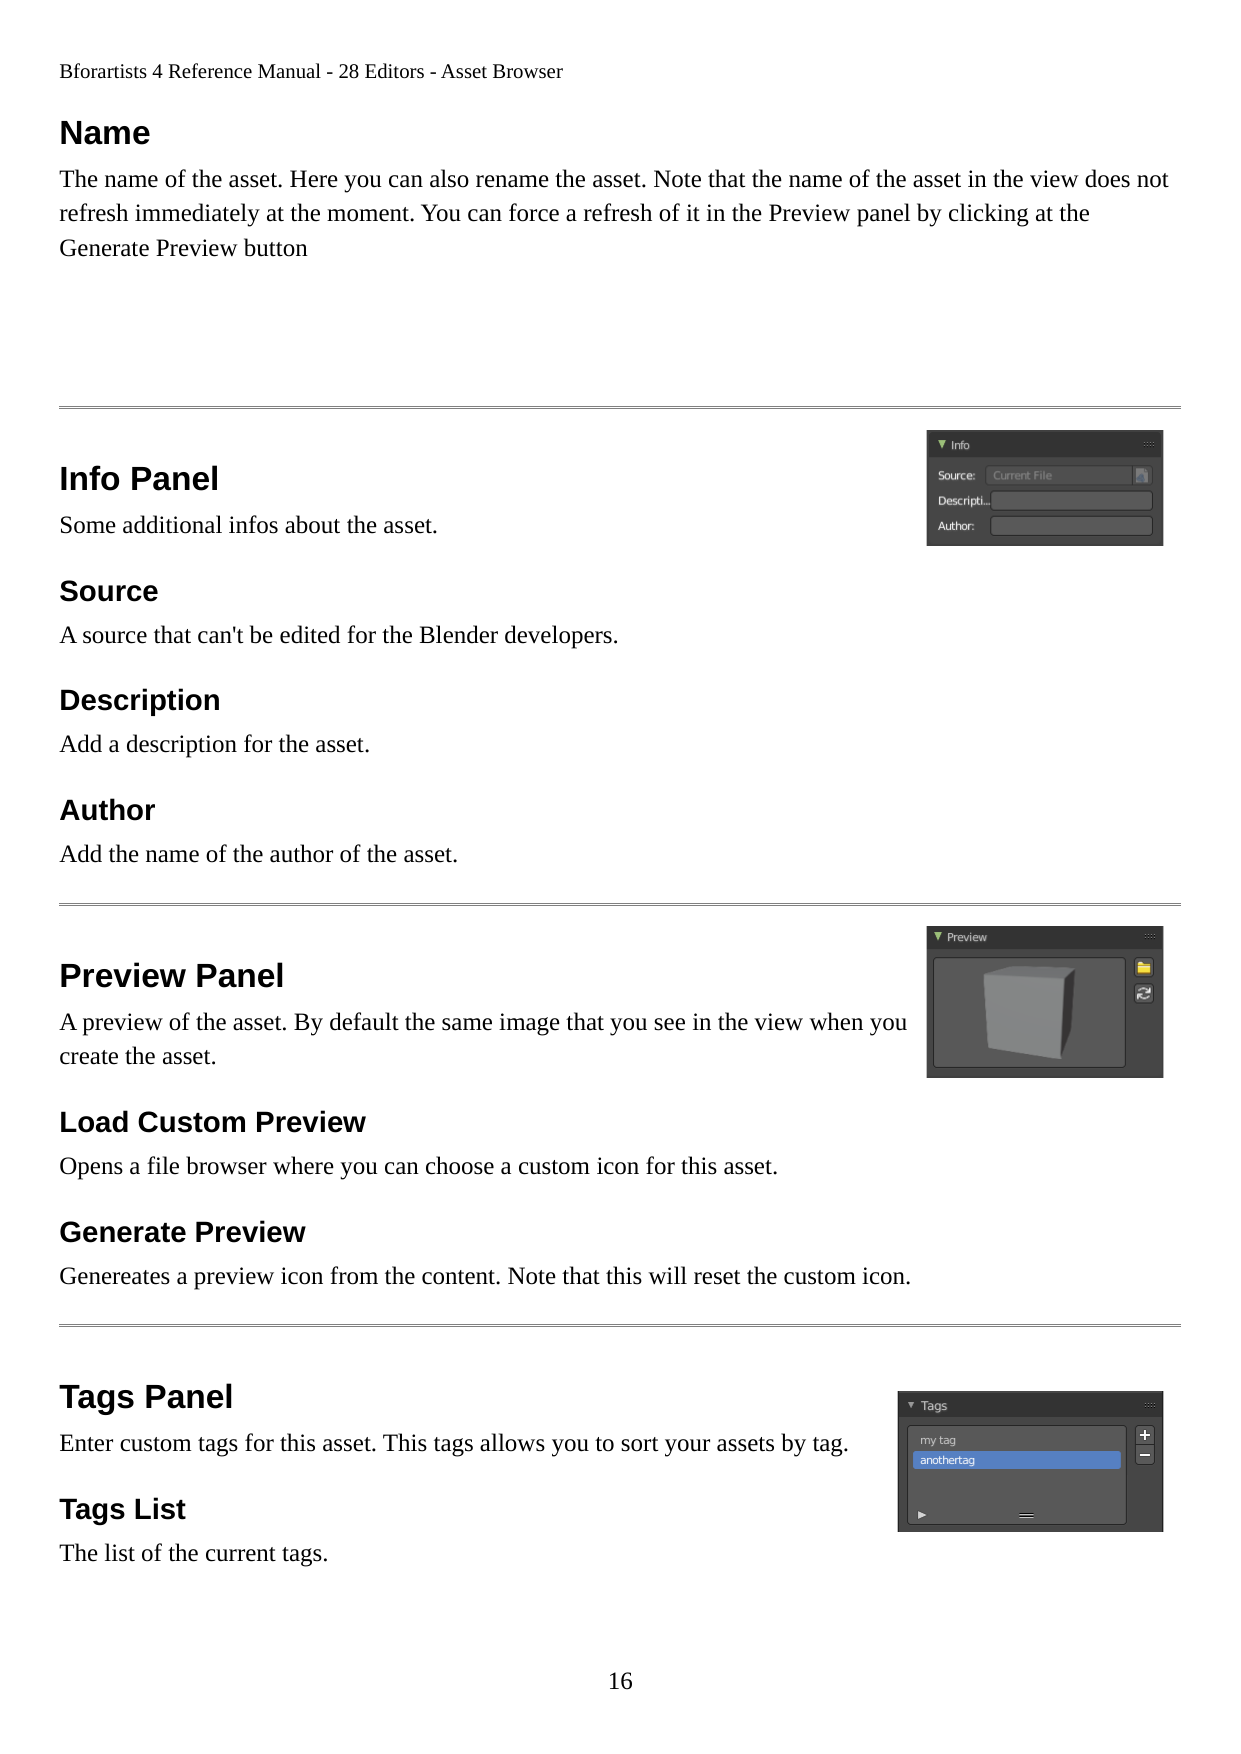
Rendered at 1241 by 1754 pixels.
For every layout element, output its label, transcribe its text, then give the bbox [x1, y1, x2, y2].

subtitle Generate Preview [59, 1215, 1181, 1248]
subtitle [1164, 1492, 1181, 1526]
picture [897, 1391, 1164, 1532]
text The list of the current tags. [59, 1538, 1181, 1567]
subtitle Tags List [59, 1492, 897, 1526]
text Genereates a preview icon from the content. Note that this will reset the custom icon. [59, 1261, 1181, 1290]
text Some additional infos about the asset. [59, 510, 926, 538]
subtitle Name [59, 113, 1181, 151]
subtitle Author [59, 793, 1181, 827]
text Add a description for the asset. [59, 729, 1181, 758]
subtitle [1164, 459, 1181, 497]
text Enter custom tags for this asset. This tags allows you to sort your assets by tag. [59, 1428, 897, 1457]
subtitle Source [59, 573, 1181, 607]
subtitle Description [59, 683, 1181, 717]
subtitle Preview Panel [59, 956, 926, 994]
text Add the name of the author of the asset. [59, 839, 1181, 868]
subtitle Load Custom Preview [59, 1105, 1181, 1138]
text A source that can't be edited for the Blender developers. [59, 620, 1181, 648]
text Opens a file browser where you can choose a custom icon for this asset. [59, 1151, 1181, 1180]
text A preview of the asset. By default the same image that you see in the view when you create the asset. [59, 1007, 926, 1070]
subtitle Info Panel [59, 459, 926, 497]
picture [926, 926, 1164, 1078]
subtitle [1164, 956, 1181, 994]
subtitle Tags Panel [59, 1377, 1181, 1416]
text The name of the asset. Here you can also rename the asset. Note that the name of the asset in the view does not refresh immediately at the moment. You can force a refresh of it in the Preview panel by clicking at the Generate Preview button [59, 164, 1181, 261]
picture [926, 430, 1164, 546]
